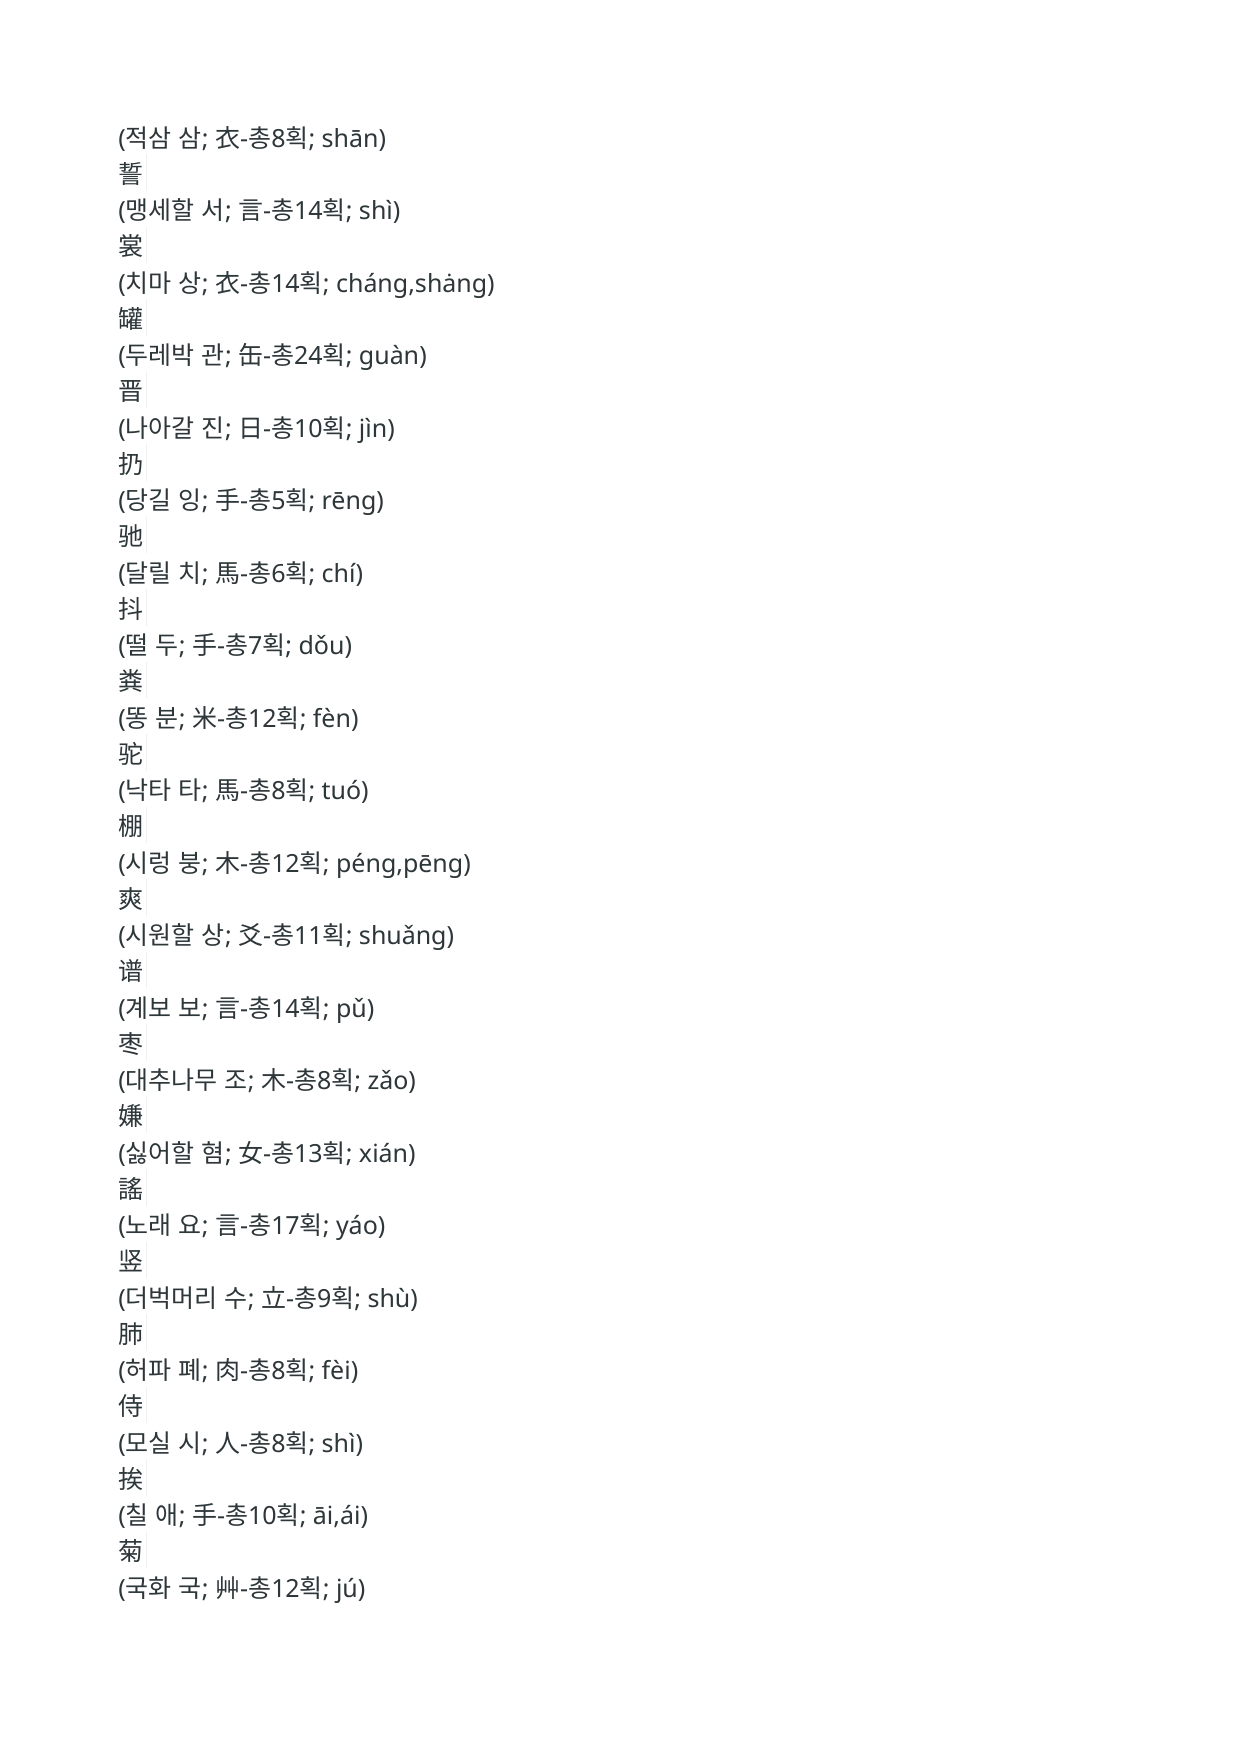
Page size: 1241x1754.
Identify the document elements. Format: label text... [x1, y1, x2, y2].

text [147, 734, 1122, 771]
text [147, 227, 1122, 263]
text 驰 [118, 517, 146, 553]
text (칠 애; ⼿-총10획; āi,ái) [118, 1496, 1122, 1532]
text 謠 [118, 1169, 146, 1206]
text 谱 [118, 952, 146, 988]
text [147, 1314, 1122, 1351]
text 枣 [118, 1024, 146, 1061]
text 裳 [118, 227, 146, 263]
text (적삼 삼; ⾐-총8획; shān) [118, 118, 1122, 154]
text 扔 [118, 444, 146, 481]
text 抖 [118, 589, 146, 626]
text [147, 952, 1122, 988]
text (대추나무 조; ⽊-총8획; zǎo) [118, 1061, 1122, 1097]
text 侍 [118, 1387, 146, 1423]
text (나아갈 진; ⽇-총10획; jìn) [118, 408, 1122, 444]
text (치마 상; ⾐-총14획; cháng,shȧng) [118, 263, 1122, 299]
text (허파 폐; ⾁-총8획; fèi) [118, 1351, 1122, 1387]
text 驼 [118, 734, 146, 771]
text 棚 [118, 807, 146, 843]
text [147, 1169, 1122, 1206]
text [147, 1459, 1122, 1496]
text (시렁 붕; ⽊-총12획; péng,pēng) [118, 843, 1122, 879]
text 肺 [118, 1314, 146, 1351]
text 嫌 [118, 1097, 146, 1133]
text (떨 두; ⼿-총7획; dǒu) [118, 626, 1122, 662]
text [147, 879, 1122, 916]
text 爽 [118, 879, 146, 916]
text 菊 [118, 1532, 146, 1568]
text [147, 299, 1122, 336]
text (더벅머리 수; ⽴-총9획; shù) [118, 1278, 1122, 1314]
text [147, 372, 1122, 408]
text [147, 1024, 1122, 1061]
text 粪 [118, 662, 146, 698]
text (똥 분; ⽶-총12획; fèn) [118, 698, 1122, 734]
text (싫어할 혐; ⼥-총13획; xián) [118, 1133, 1122, 1169]
text (두레박 관; ⽸-총24획; guàn) [118, 336, 1122, 372]
text [147, 662, 1122, 698]
text [147, 517, 1122, 553]
text 誓 [118, 154, 146, 191]
text [147, 154, 1122, 191]
text [147, 1532, 1122, 1568]
text (달릴 치; ⾺-총6획; chí) [118, 553, 1122, 589]
text (당길 잉; ⼿-총5획; rēng) [118, 481, 1122, 517]
text (낙타 타; ⾺-총8획; tuó) [118, 771, 1122, 807]
text [147, 1242, 1122, 1278]
text [147, 589, 1122, 626]
text (모실 시; ⼈-총8획; shì) [118, 1423, 1122, 1459]
text (노래 요; ⾔-총17획; yáo) [118, 1206, 1122, 1242]
text (맹세할 서; ⾔-총14획; shì) [118, 191, 1122, 227]
text 晋 [118, 372, 146, 408]
text [147, 1387, 1122, 1423]
text [147, 807, 1122, 843]
text (국화 국; ⾋-총12획; jú) [118, 1568, 1122, 1604]
text 挨 [118, 1459, 146, 1496]
text (계보 보; ⾔-총14획; pǔ) [118, 988, 1122, 1024]
text [147, 444, 1122, 481]
text [147, 1097, 1122, 1133]
text 罐 [118, 299, 146, 336]
text (시원할 상; ⽘-총11획; shuǎng) [118, 916, 1122, 952]
text 竖 [118, 1242, 146, 1278]
